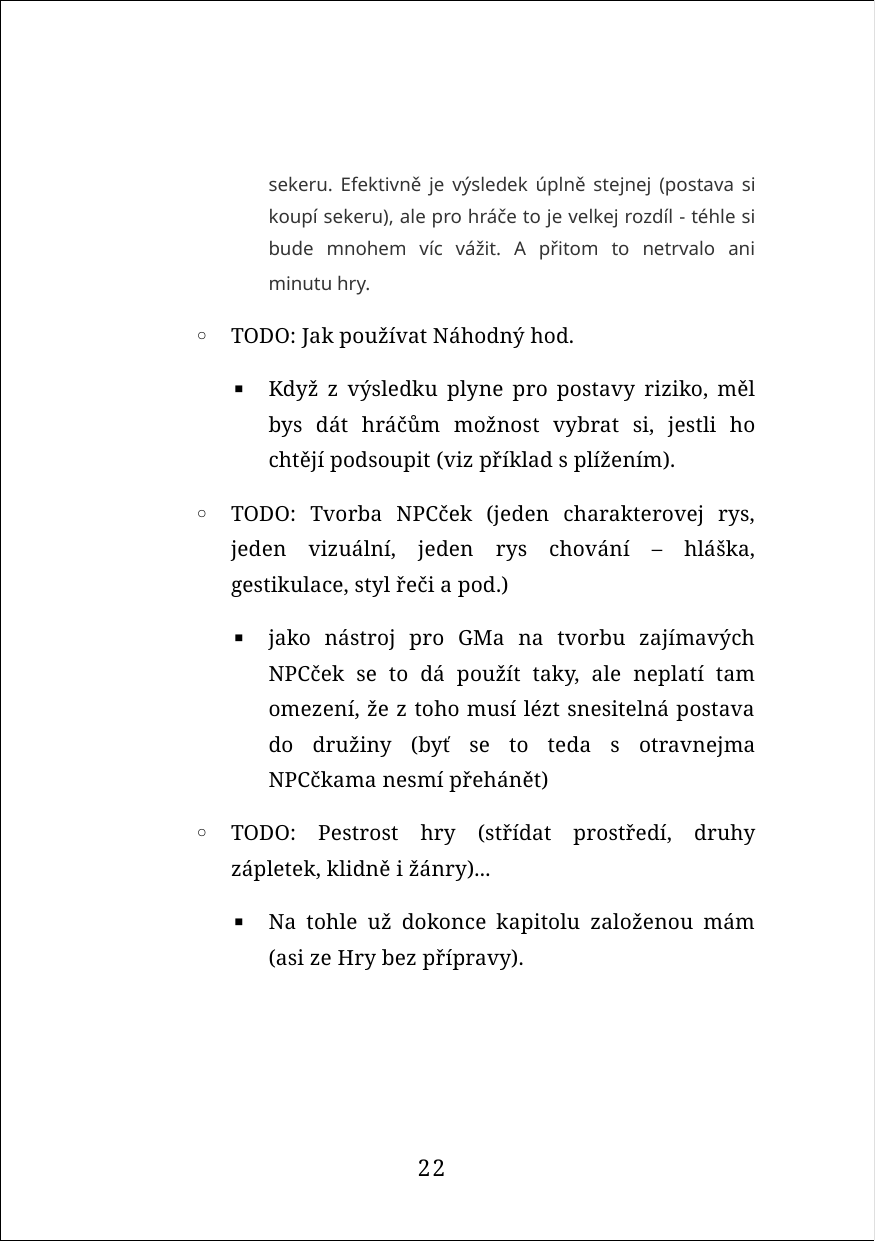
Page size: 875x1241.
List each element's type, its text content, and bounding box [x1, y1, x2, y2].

list TODO: Pestrost hry (střídat prostředí, druhy zápletek, klidně i žánry)... [193, 818, 756, 882]
list TODO: Tvorba NPCček (jeden charakterovej rys, jeden vizuální, jeden rys chování – hláška, gestikulace, styl řeči a pod.) [193, 499, 756, 598]
list Když z výsledku plyne pro postavy riziko, měl bys dát hráčům možnost vybrat si, jestli ho chtějí podsoupit (viz příklad s plížením). [231, 374, 756, 474]
list TODO: Jak používat Náhodný hod. [193, 321, 756, 350]
list Na tohle už dokonce kapitolu založenou mám (asi ze Hry bez přípravy). [231, 907, 756, 971]
list jako nástroj pro GMa na tvorbu zajímavých NPCček se to dá použít taky, ale neplatí tam omezení, že z toho musí lézt snesitelná postava do družiny (byť se to teda s otravnejma NPCčkama nesmí přehánět) [231, 623, 756, 794]
list sekeru. Efektivně je výsledek úplně stejnej (postava si koupí sekeru), ale pro hráče to je velkej rozdíl - téhle si bude mnohem víc vážit. A přitom to netrvalo ani minutu hry. [231, 172, 756, 297]
